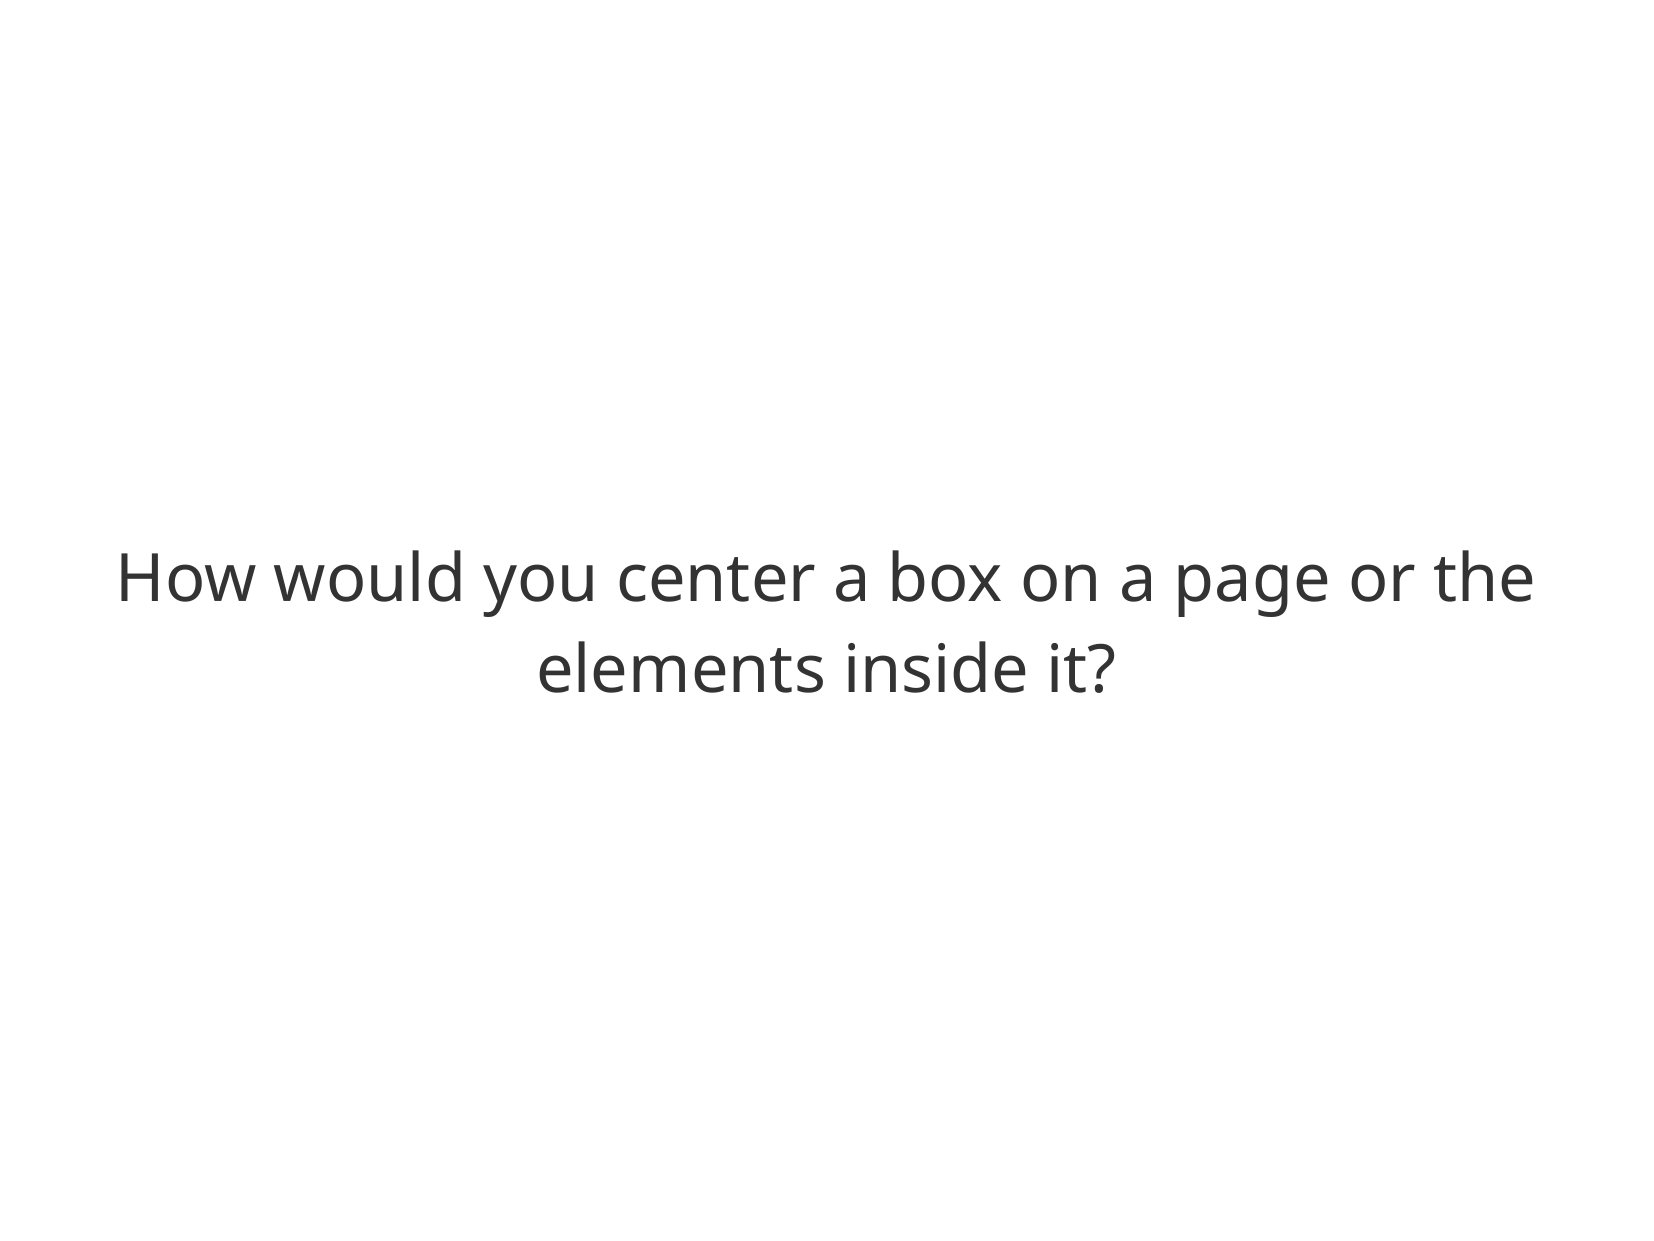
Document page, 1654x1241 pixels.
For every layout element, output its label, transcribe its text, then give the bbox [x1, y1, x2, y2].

subtitle How would you center a box on a page or the elements inside it? [82, 49, 1571, 1193]
